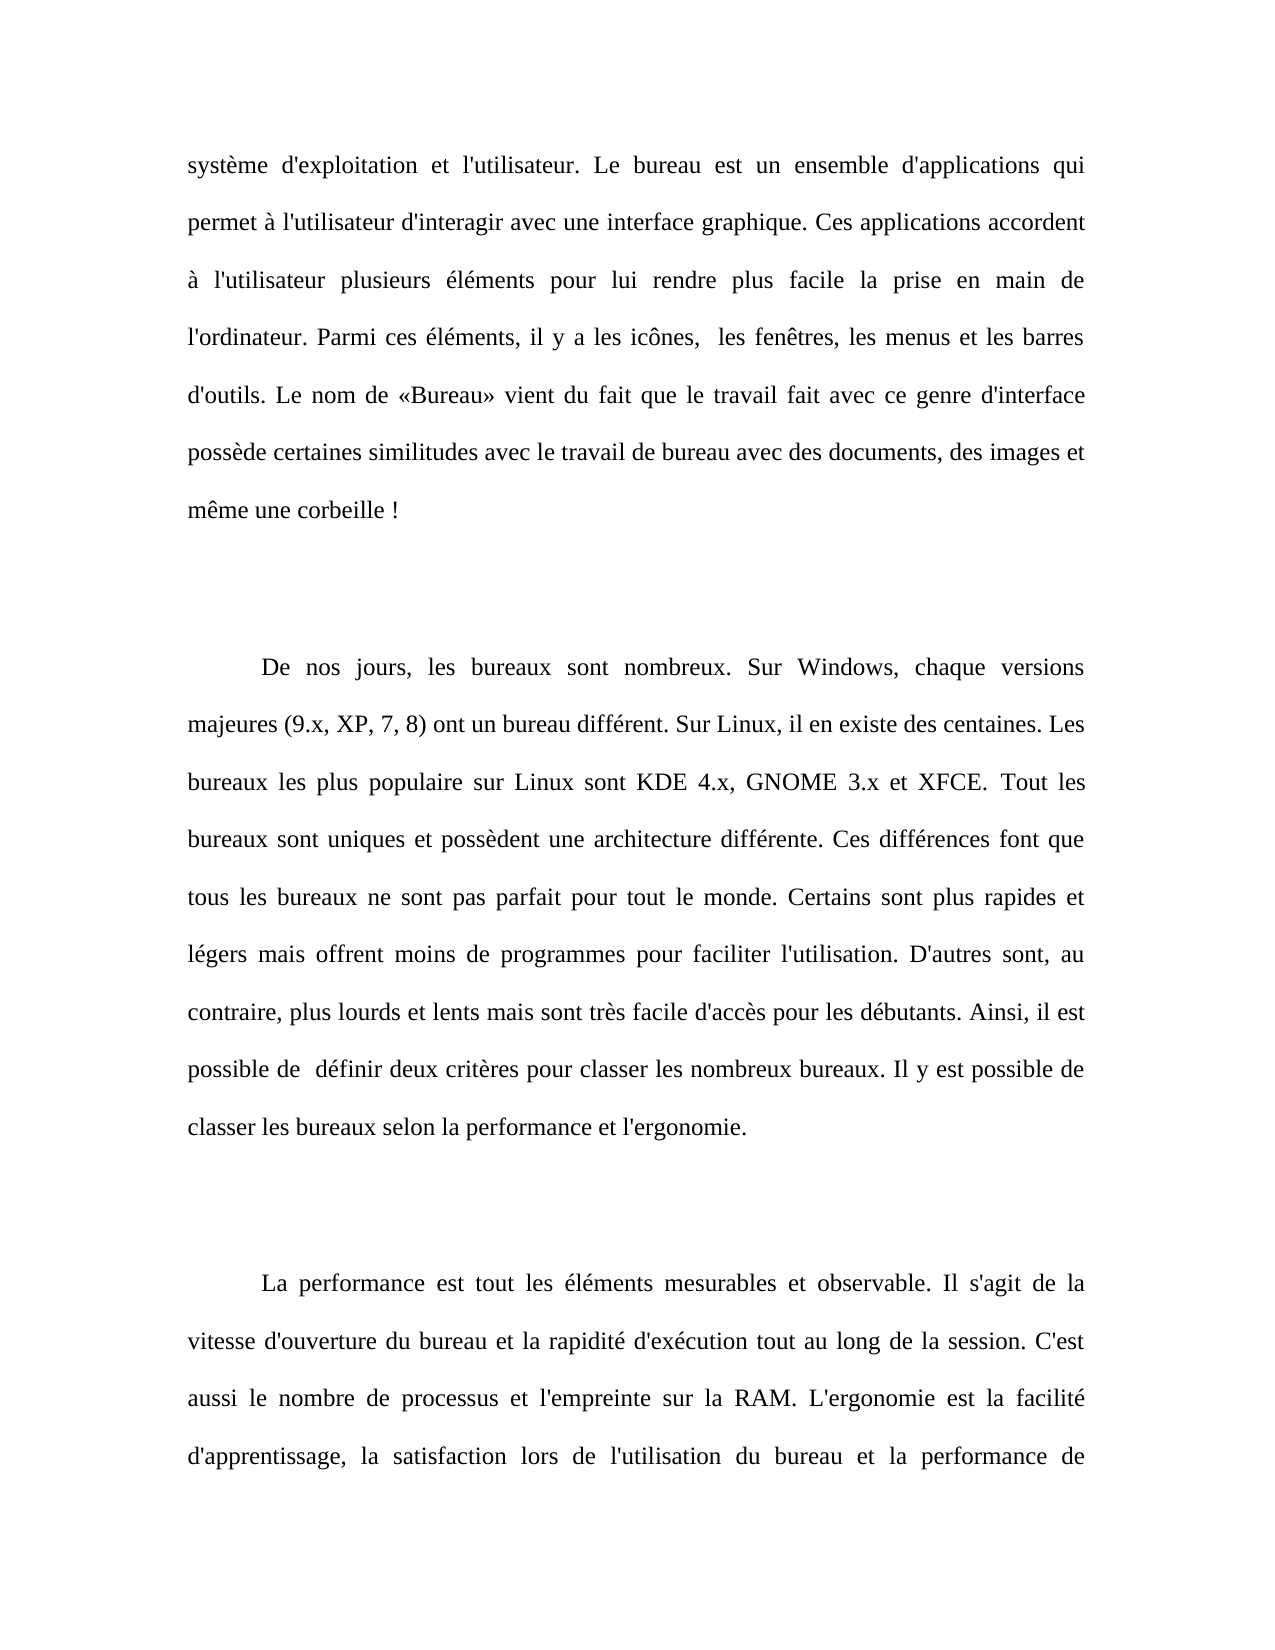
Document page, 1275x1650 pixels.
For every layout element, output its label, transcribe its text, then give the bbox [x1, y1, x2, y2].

text De nos jours, les bureaux sont nombreux. Sur Windows, chaque versions majeures (9.x, XP, 7, 8) ont un bureau différent. Sur Linux, il en existe des centaines. Les bureaux les plus populaire sur Linux sont KDE 4.x, GNOME 3.x et XFCE. Tout les bureaux sont uniques et possèdent une architecture différente. Ces différences font que tous les bureaux ne sont pas parfait pour tout le monde. Certains sont plus rapides et légers mais offrent moins de programmes pour faciliter l'utilisation. D'autres sont, au contraire, plus lourds et lents mais sont très facile d'accès pour les débutants. Ainsi, il est possible de définir deux critères pour classer les nombreux bureaux. Il y est possible de classer les bureaux selon la performance et l'ergonomie. [187, 652, 1086, 1140]
text système d'exploitation et l'utilisateur. Le bureau est un ensemble d'applications qui permet à l'utilisateur d'interagir avec une interface graphique. Ces applications accordent à l'utilisateur plusieurs éléments pour lui rendre plus facile la prise en main de l'ordinateur. Parmi ces éléments, il y a les icônes, les fenêtres, les menus et les barres d'outils. Le nom de «Bureau» vient du fait que le travail fait avec ce genre d'interface possède certaines similitudes avec le travail de bureau avec des documents, des images et même une corbeille ! [187, 150, 1086, 524]
text La performance est tout les éléments mesurables et observable. Il s'agit de la vitesse d'ouverture du bureau et la rapidité d'exécution tout au long de la session. C'est aussi le nombre de processus et l'empreinte sur la RAM. L'ergonomie est la facilité d'apprentissage, la satisfaction lors de l'utilisation du bureau et la performance de [187, 1268, 1086, 1469]
